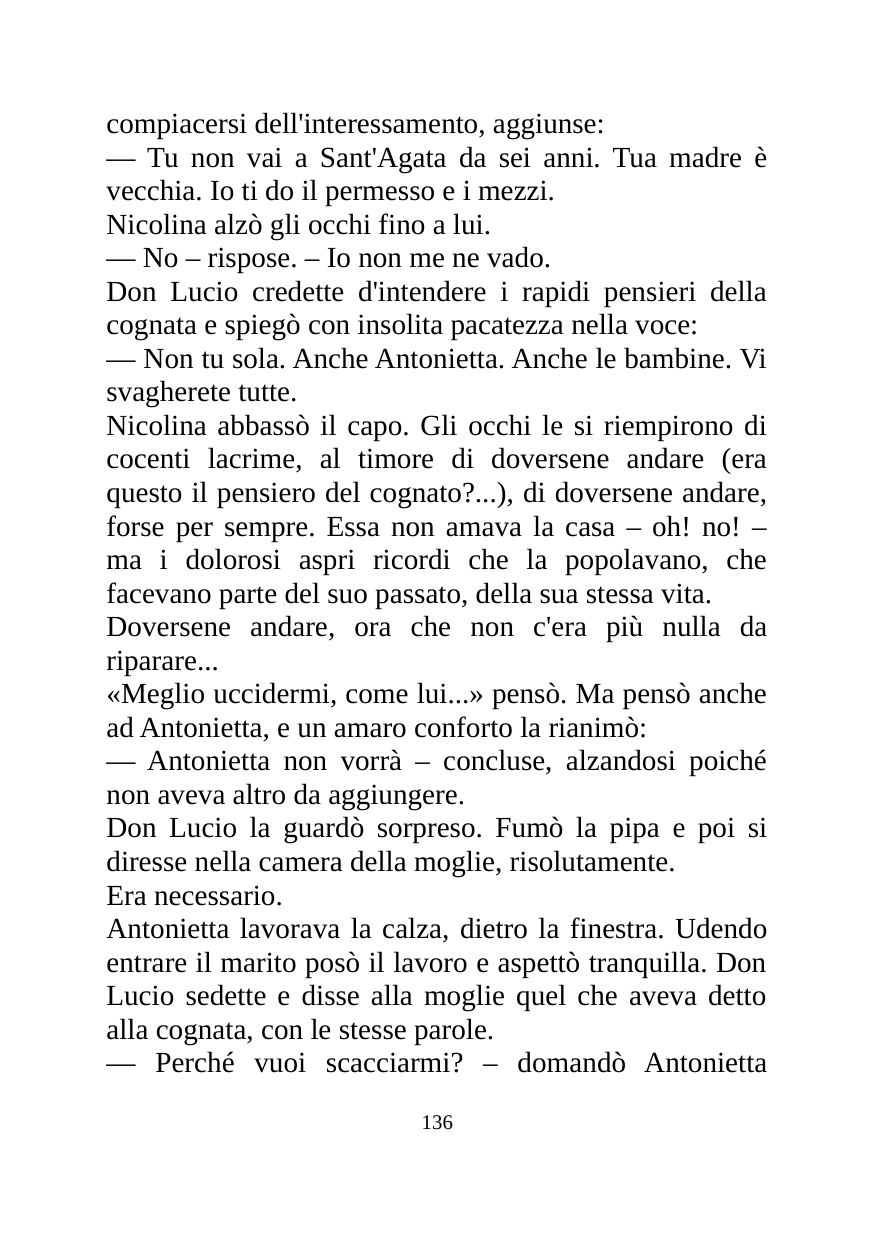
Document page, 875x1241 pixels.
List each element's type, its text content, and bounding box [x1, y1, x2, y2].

text «Meglio uccidermi, come lui...» pensò. Ma pensò anche ad Antonietta, e un amaro conforto la rianimò: [106, 676, 768, 743]
text Era necessario. [106, 878, 768, 911]
text — Antonietta non vorrà – concluse, alzandosi poiché non aveva altro da aggiungere. [106, 743, 768, 811]
text Don Lucio la guardò sorpreso. Fumò la pipa e poi si diresse nella camera della moglie, risolutamente. [106, 811, 768, 878]
text Doversene andare, ora che non c'era più nulla da riparare... [106, 609, 768, 676]
text compiacersi dell'interessamento, aggiunse: [106, 106, 768, 140]
text Don Lucio credette d'intendere i rapidi pensieri della cognata e spiegò con insolita pacatezza nella voce: [106, 274, 768, 341]
text — Non tu sola. Anche Antonietta. Anche le bambine. Vi svagherete tutte. [106, 341, 768, 408]
text Antonietta lavorava la calza, dietro la finestra. Udendo entrare il marito posò il lavoro e aspettò tranquilla. Don Lucio sedette e disse alla moglie quel che aveva detto alla cognata, con le stesse parole. [106, 911, 768, 1045]
text — No – rispose. – Io non me ne vado. [106, 240, 768, 274]
text — Tu non vai a Sant'Agata da sei anni. Tua madre è vecchia. Io ti do il permesso e i mezzi. [106, 140, 768, 207]
text — Perché vuoi scacciarmi? – domandò Antonietta [106, 1045, 768, 1079]
text Nicolina abbassò il capo. Gli occhi le si riempirono di cocenti lacrime, al timore di doversene andare (era questo il pensiero del cognato?...), di doversene andare, forse per sempre. Essa non amava la casa – oh! no! – ma i dolorosi aspri ricordi che la popolavano, che facevano parte del suo passato, della sua stessa vita. [106, 408, 768, 609]
text Nicolina alzò gli occhi fino a lui. [106, 207, 768, 240]
